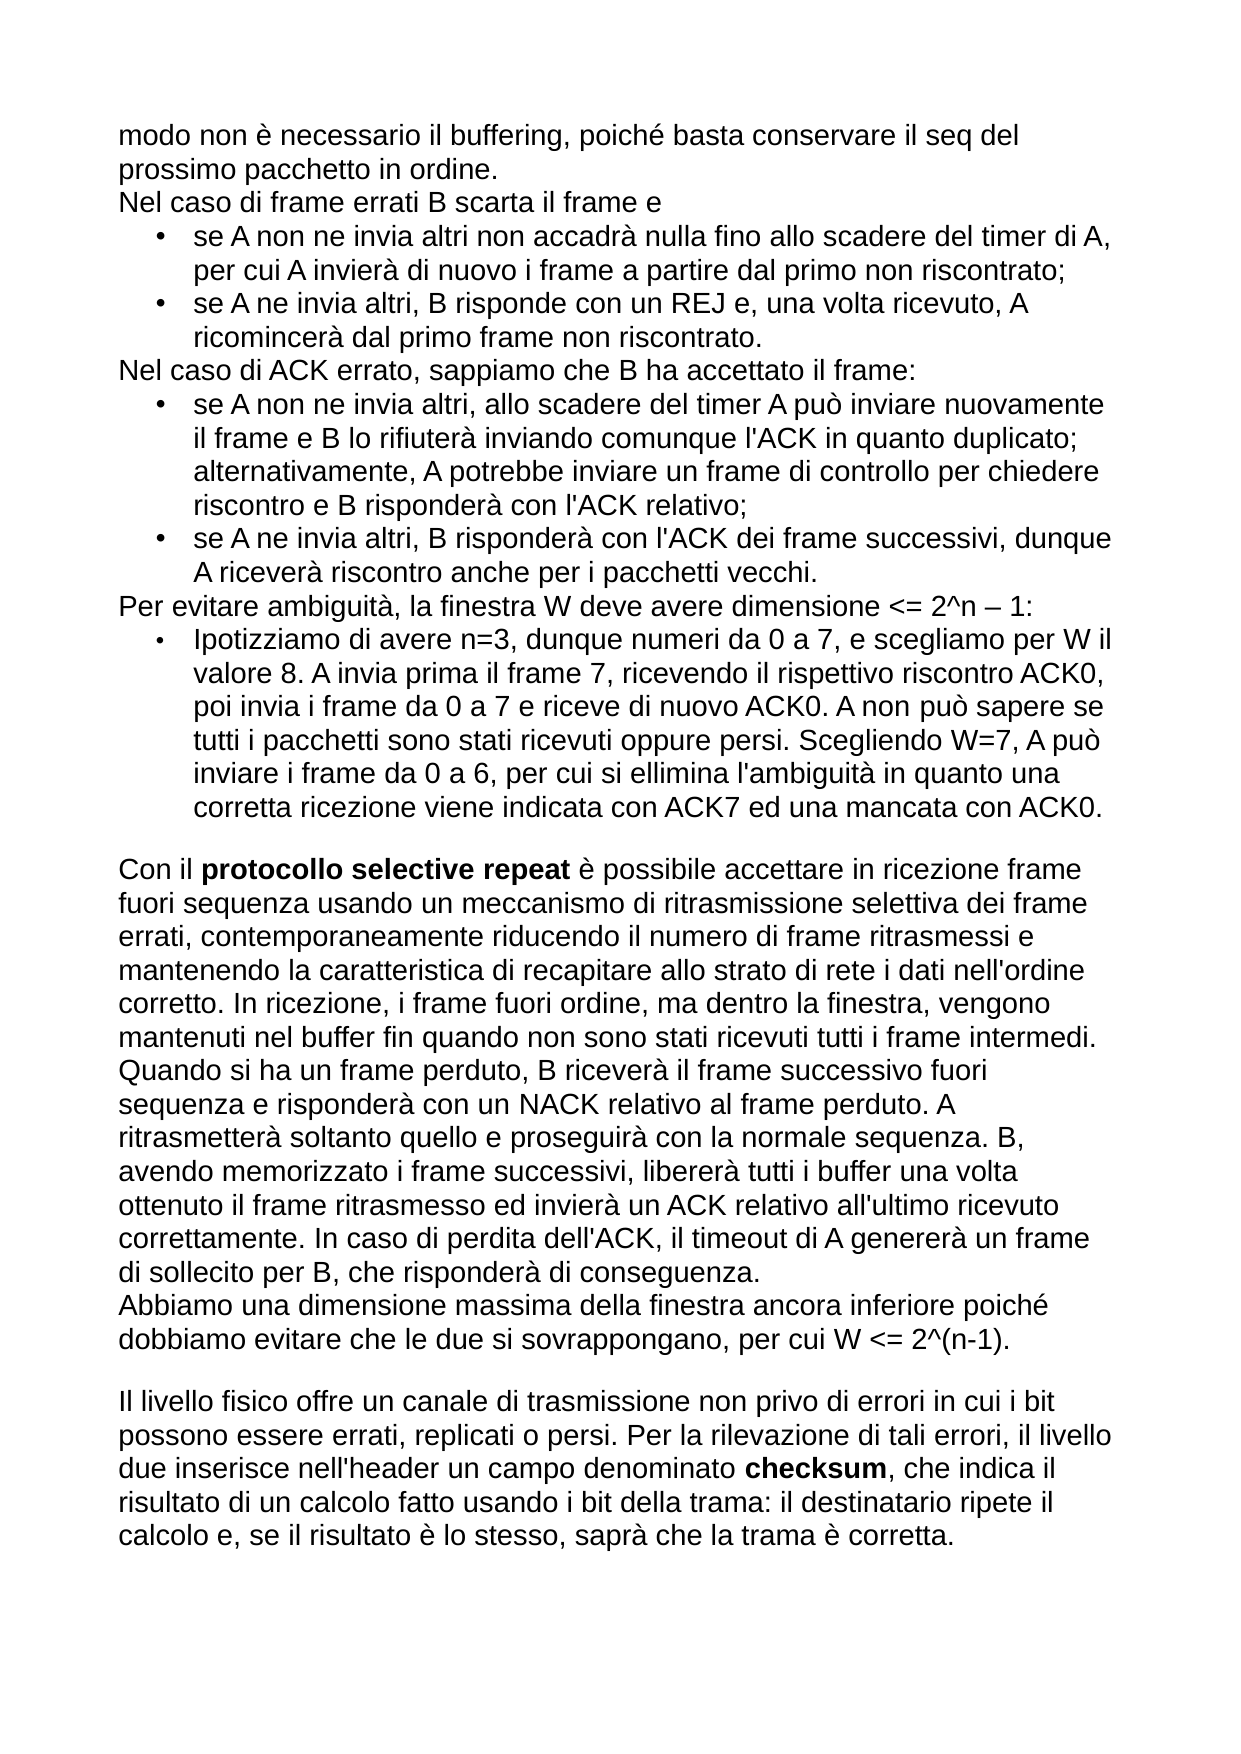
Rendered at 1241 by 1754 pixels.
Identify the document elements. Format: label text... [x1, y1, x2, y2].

text Per evitare ambiguità, la finestra W deve avere dimensione <= 2^n – 1: [118, 588, 1122, 622]
text Il livello fisico offre un canale di trasmissione non privo di errori in cui i bit possono essere errati, replicati o persi. Per la rilevazione di tali errori, il livello due inserisce nell'header un campo denominato checksum, che indica il risultato di un calcolo fatto usando i bit della trama: il destinatario ripete il calcolo e, se il risultato è lo stesso, saprà che la trama è corretta. [118, 1384, 1122, 1552]
list Ipotizziamo di avere n=3, dunque numeri da 0 a 7, e scegliamo per W il valore 8. A invia prima il frame 7, ricevendo il rispettivo riscontro ACK0, poi invia i frame da 0 a 7 e riceve di nuovo ACK0. A non può sapere se tutti i pacchetti sono stati ricevuti oppure persi. Scegliendo W=7, A può inviare i frame da 0 a 6, per cui si ellimina l'ambiguità in quanto una corretta ricezione viene indicata con ACK7 ed una mancata con ACK0. [156, 622, 1122, 823]
list se A ne invia altri, B risponderà con l'ACK dei frame successivi, dunque A riceverà riscontro anche per i pacchetti vecchi. [156, 521, 1122, 588]
list se A ne invia altri, B risponde con un REJ e, una volta ricevuto, A ricomincerà dal primo frame non riscontrato. [156, 286, 1122, 353]
list se A non ne invia altri, allo scadere del timer A può inviare nuovamente il frame e B lo rifiuterà inviando comunque l'ACK in quanto duplicato; alternativamente, A potrebbe inviare un frame di controllo per chiedere riscontro e B risponderà con l'ACK relativo; [156, 387, 1122, 521]
text Con il protocollo selective repeat è possibile accettare in ricezione frame fuori sequenza usando un meccanismo di ritrasmissione selettiva dei frame errati, contemporaneamente riducendo il numero di frame ritrasmessi e mantenendo la caratteristica di recapitare allo strato di rete i dati nell'ordine corretto. In ricezione, i frame fuori ordine, ma dentro la finestra, vengono mantenuti nel buffer fin quando non sono stati ricevuti tutti i frame intermedi. [118, 852, 1122, 1053]
text Nel caso di frame errati B scarta il frame e [118, 185, 1122, 219]
text modo non è necessario il buffering, poiché basta conservare il seq del prossimo pacchetto in ordine. [118, 118, 1122, 185]
text Abbiamo una dimensione massima della finestra ancora inferiore poiché dobbiamo evitare che le due si sovrappongano, per cui W <= 2^(n-1). [118, 1288, 1122, 1355]
text Quando si ha un frame perduto, B riceverà il frame successivo fuori sequenza e risponderà con un NACK relativo al frame perduto. A ritrasmetterà soltanto quello e proseguirà con la normale sequenza. B, avendo memorizzato i frame successivi, libererà tutti i buffer una volta ottenuto il frame ritrasmesso ed invierà un ACK relativo all'ultimo ricevuto correttamente. In caso di perdita dell'ACK, il timeout di A genererà un frame di sollecito per B, che risponderà di conseguenza. [118, 1053, 1122, 1288]
text Nel caso di ACK errato, sappiamo che B ha accettato il frame: [118, 353, 1122, 387]
list se A non ne invia altri non accadrà nulla fino allo scadere del timer di A, per cui A invierà di nuovo i frame a partire dal primo non riscontrato; [156, 219, 1122, 286]
